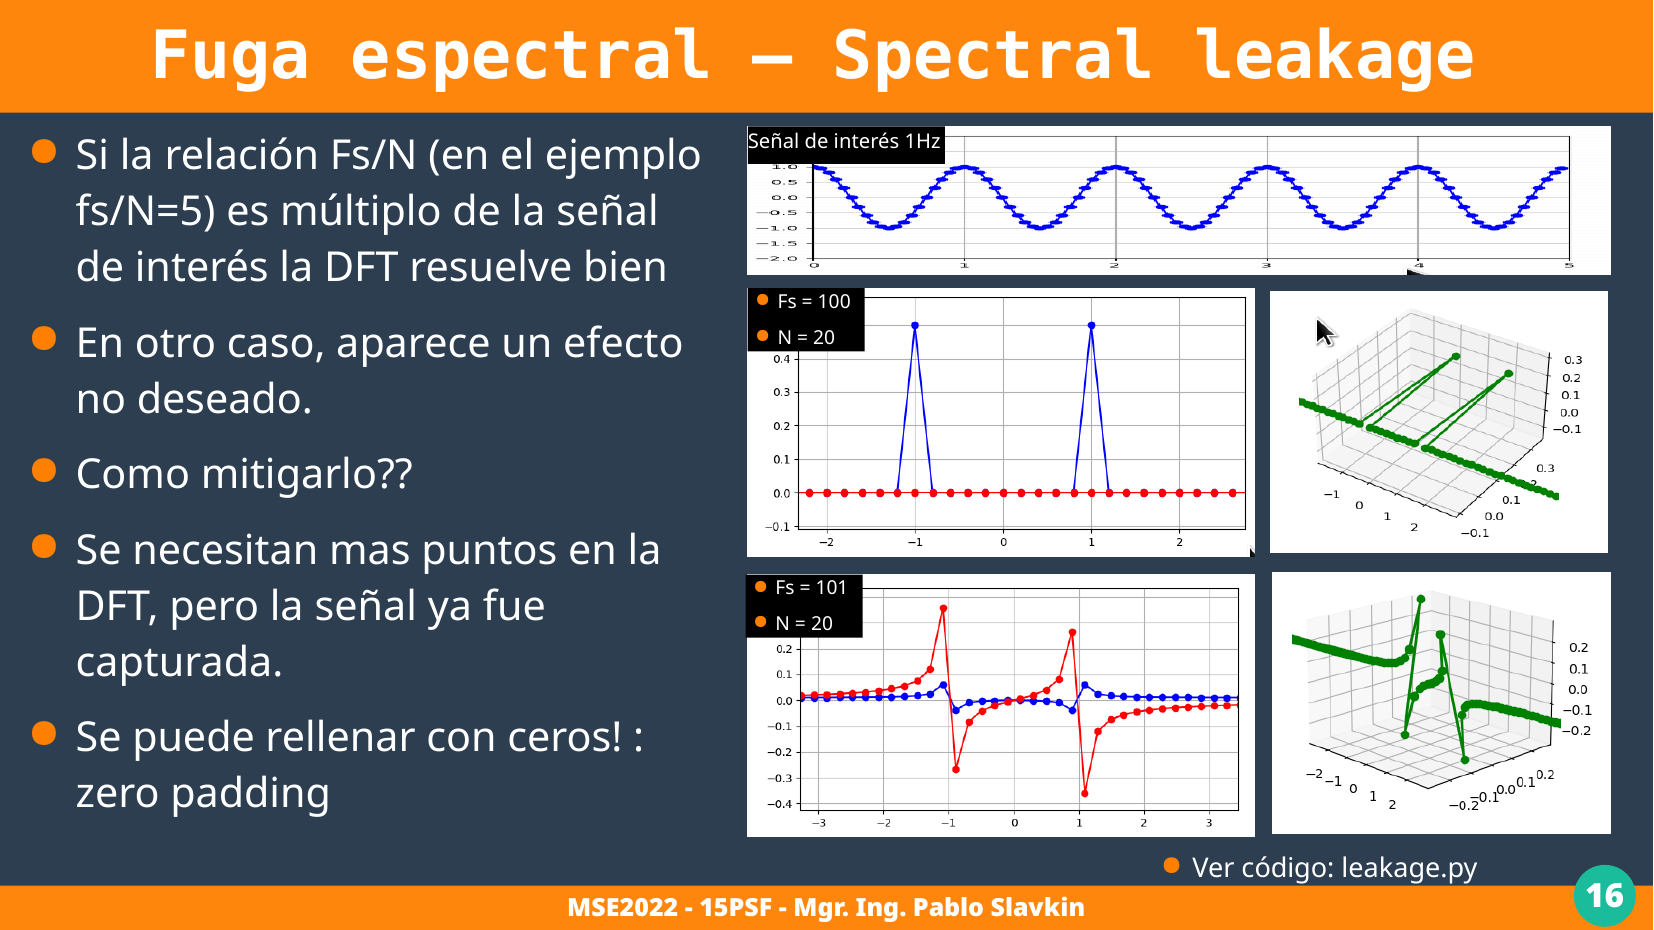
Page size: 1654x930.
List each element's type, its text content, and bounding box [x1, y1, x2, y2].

list Ver código: leakage.py [1150, 848, 1607, 887]
picture [747, 574, 1255, 837]
picture [1270, 291, 1608, 553]
picture [747, 288, 1255, 557]
list Si la relación Fs/N (en el ejemplo fs/N=5) es múltiplo de la señal de interés la DFT resuelve bien En otro caso, aparece un efecto no deseado. Como mitigarlo?? Se necesitan mas puntos en la DFT, pero la señal ya fue capturada. Se puede rellenar con ceros! : zero padding [11, 125, 713, 863]
title Fuga espectral – Spectral leakage [150, 16, 1613, 113]
list Fs = 101 N = 20 [745, 574, 863, 638]
picture [1272, 572, 1611, 834]
picture [747, 126, 1611, 275]
list Fs = 100 N = 20 [747, 288, 865, 352]
list Señal de interés 1Hz [747, 126, 945, 164]
